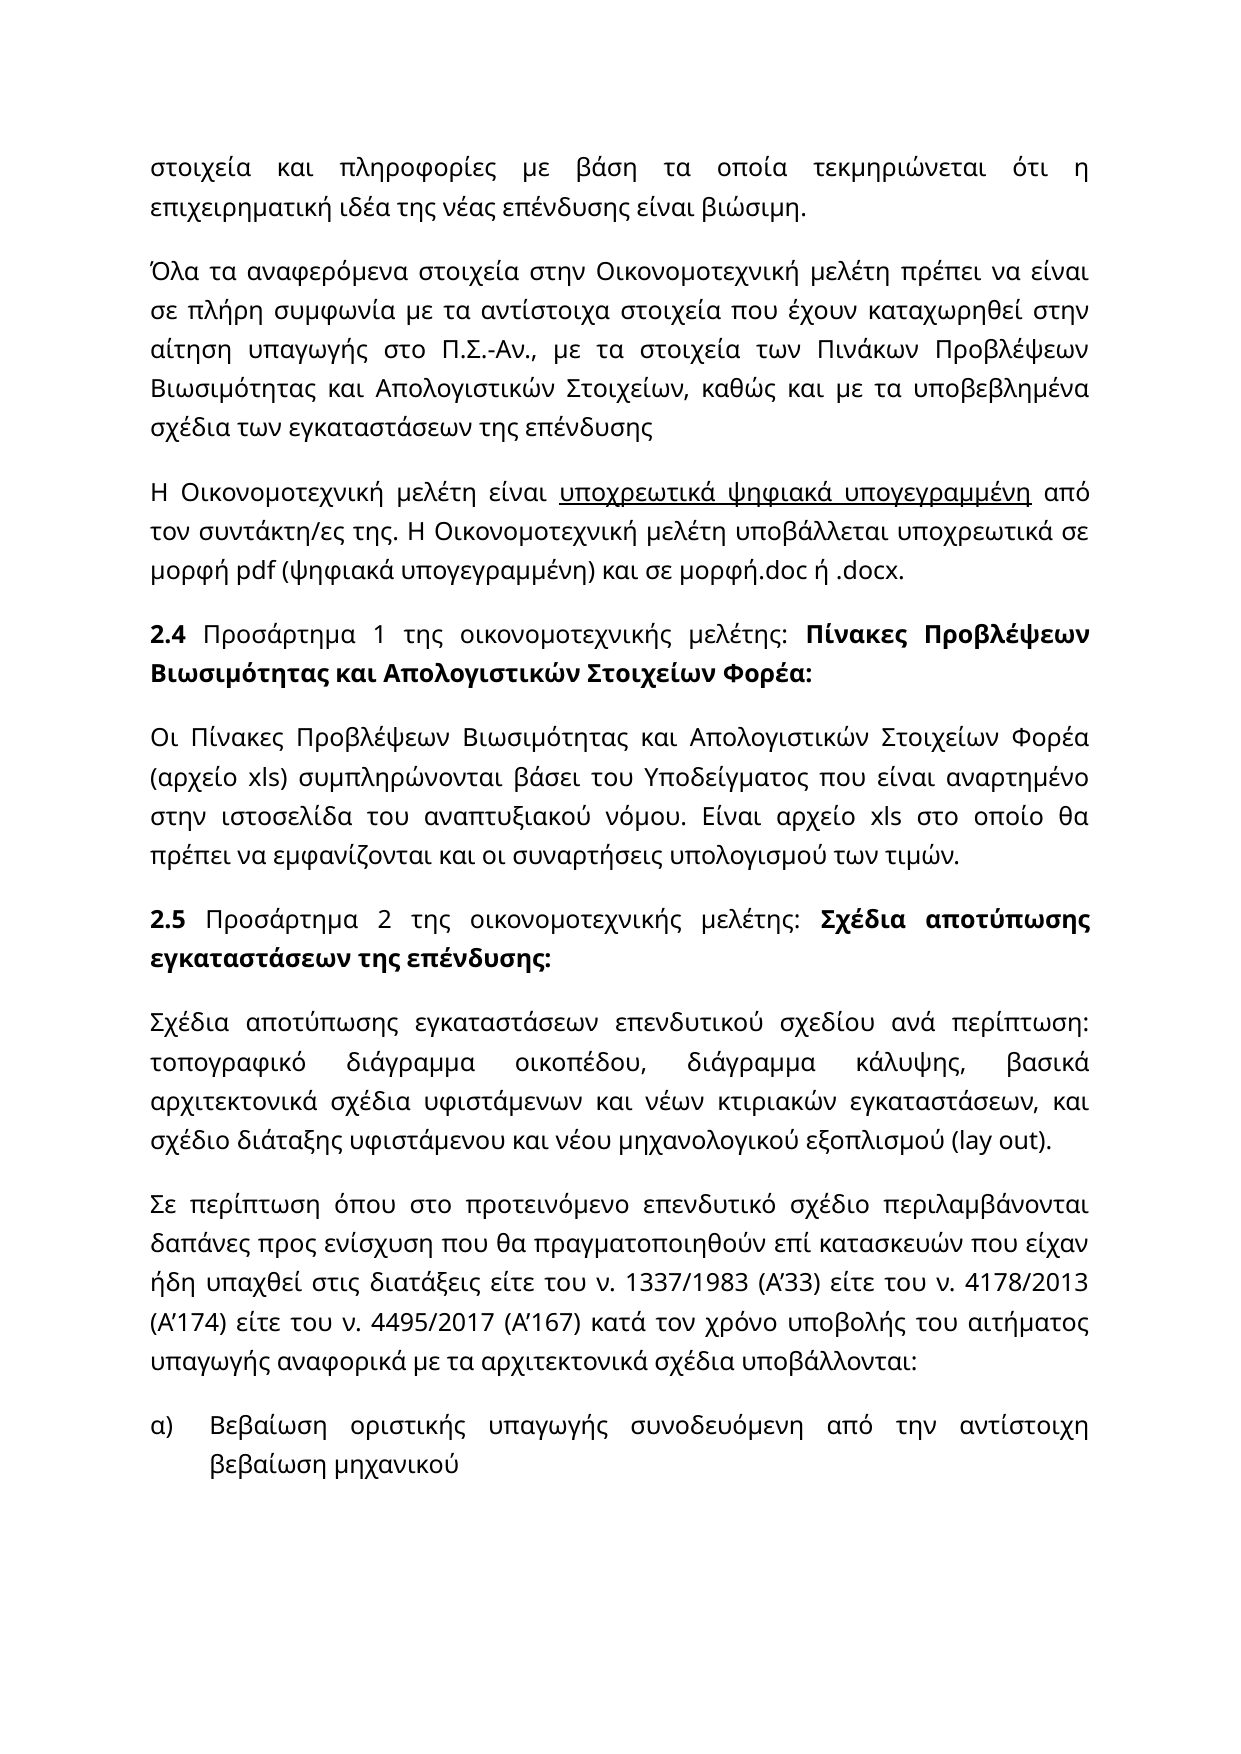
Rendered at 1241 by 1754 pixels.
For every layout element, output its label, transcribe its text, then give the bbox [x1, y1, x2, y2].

text 2.4 Προσάρτημα 1 της οικονομοτεχνικής μελέτης: Πίνακες Προβλέψεων Βιωσιμότητας και Απολογιστικών Στοιχείων Φορέα: [150, 617, 1090, 690]
text Σχέδια αποτύπωσης εγκαταστάσεων επενδυτικού σχεδίου ανά περίπτωση: τοπογραφικό διάγραμμα οικοπέδου, διάγραμμα κάλυψης, βασικά αρχιτεκτονικά σχέδια υφιστάμενων και νέων κτιριακών εγκαταστάσεων, και σχέδιο διάταξης υφιστάμενου και νέου μηχανολογικού εξοπλισμού (lay out). [150, 1005, 1090, 1157]
text Όλα τα αναφερόμενα στοιχεία στην Οικονομοτεχνική μελέτη πρέπει να είναι σε πλήρη συμφωνία με τα αντίστοιχα στοιχεία που έχουν καταχωρηθεί στην αίτηση υπαγωγής στο Π.Σ.-Αν., με τα στοιχεία των Πινάκων Προβλέψεων Βιωσιμότητας και Απολογιστικών Στοιχείων, καθώς και με τα υποβεβλημένα σχέδια των εγκαταστάσεων της επένδυσης [150, 253, 1090, 444]
text 2.5 Προσάρτημα 2 της οικονομοτεχνικής μελέτης: Σχέδια αποτύπωσης εγκαταστάσεων της επένδυσης: [150, 902, 1090, 975]
text Οι Πίνακες Προβλέψεων Βιωσιμότητας και Απολογιστικών Στοιχείων Φορέα (αρχείο xls) συμπληρώνονται βάσει του Υποδείγματος που είναι αναρτημένο στην ιστοσελίδα του αναπτυξιακού νόμου. Είναι αρχείο xls στο οποίο θα πρέπει να εμφανίζονται και οι συναρτήσεις υπολογισμού των τιμών. [150, 720, 1090, 872]
text Σε περίπτωση όπου στο προτεινόμενο επενδυτικό σχέδιο περιλαμβάνονται δαπάνες προς ενίσχυση που θα πραγματοποιηθούν επί κατασκευών που είχαν ήδη υπαχθεί στις διατάξεις είτε του ν. 1337/1983 (Α’33) είτε του ν. 4178/2013 (Α’174) είτε του ν. 4495/2017 (Α’167) κατά τον χρόνο υποβολής του αιτήματος υπαγωγής αναφορικά με τα αρχιτεκτονικά σχέδια υποβάλλονται: [150, 1187, 1090, 1377]
text στοιχεία και πληροφορίες με βάση τα οποία τεκμηριώνεται ότι η επιχειρηματική ιδέα της νέας επένδυσης είναι βιώσιμη. [150, 150, 1090, 223]
text Η Οικονομοτεχνική μελέτη είναι υποχρεωτικά ψηφιακά υπογεγραμμένη από τον συντάκτη/ες της. Η Οικονομοτεχνική μελέτη υποβάλλεται υποχρεωτικά σε μορφή pdf (ψηφιακά υπογεγραμμένη) και σε μορφή.doc ή .docx. [150, 474, 1090, 587]
list α) Βεβαίωση οριστικής υπαγωγής συνοδευόμενη από την αντίστοιχη βεβαίωση μηχανικού [150, 1407, 1090, 1481]
